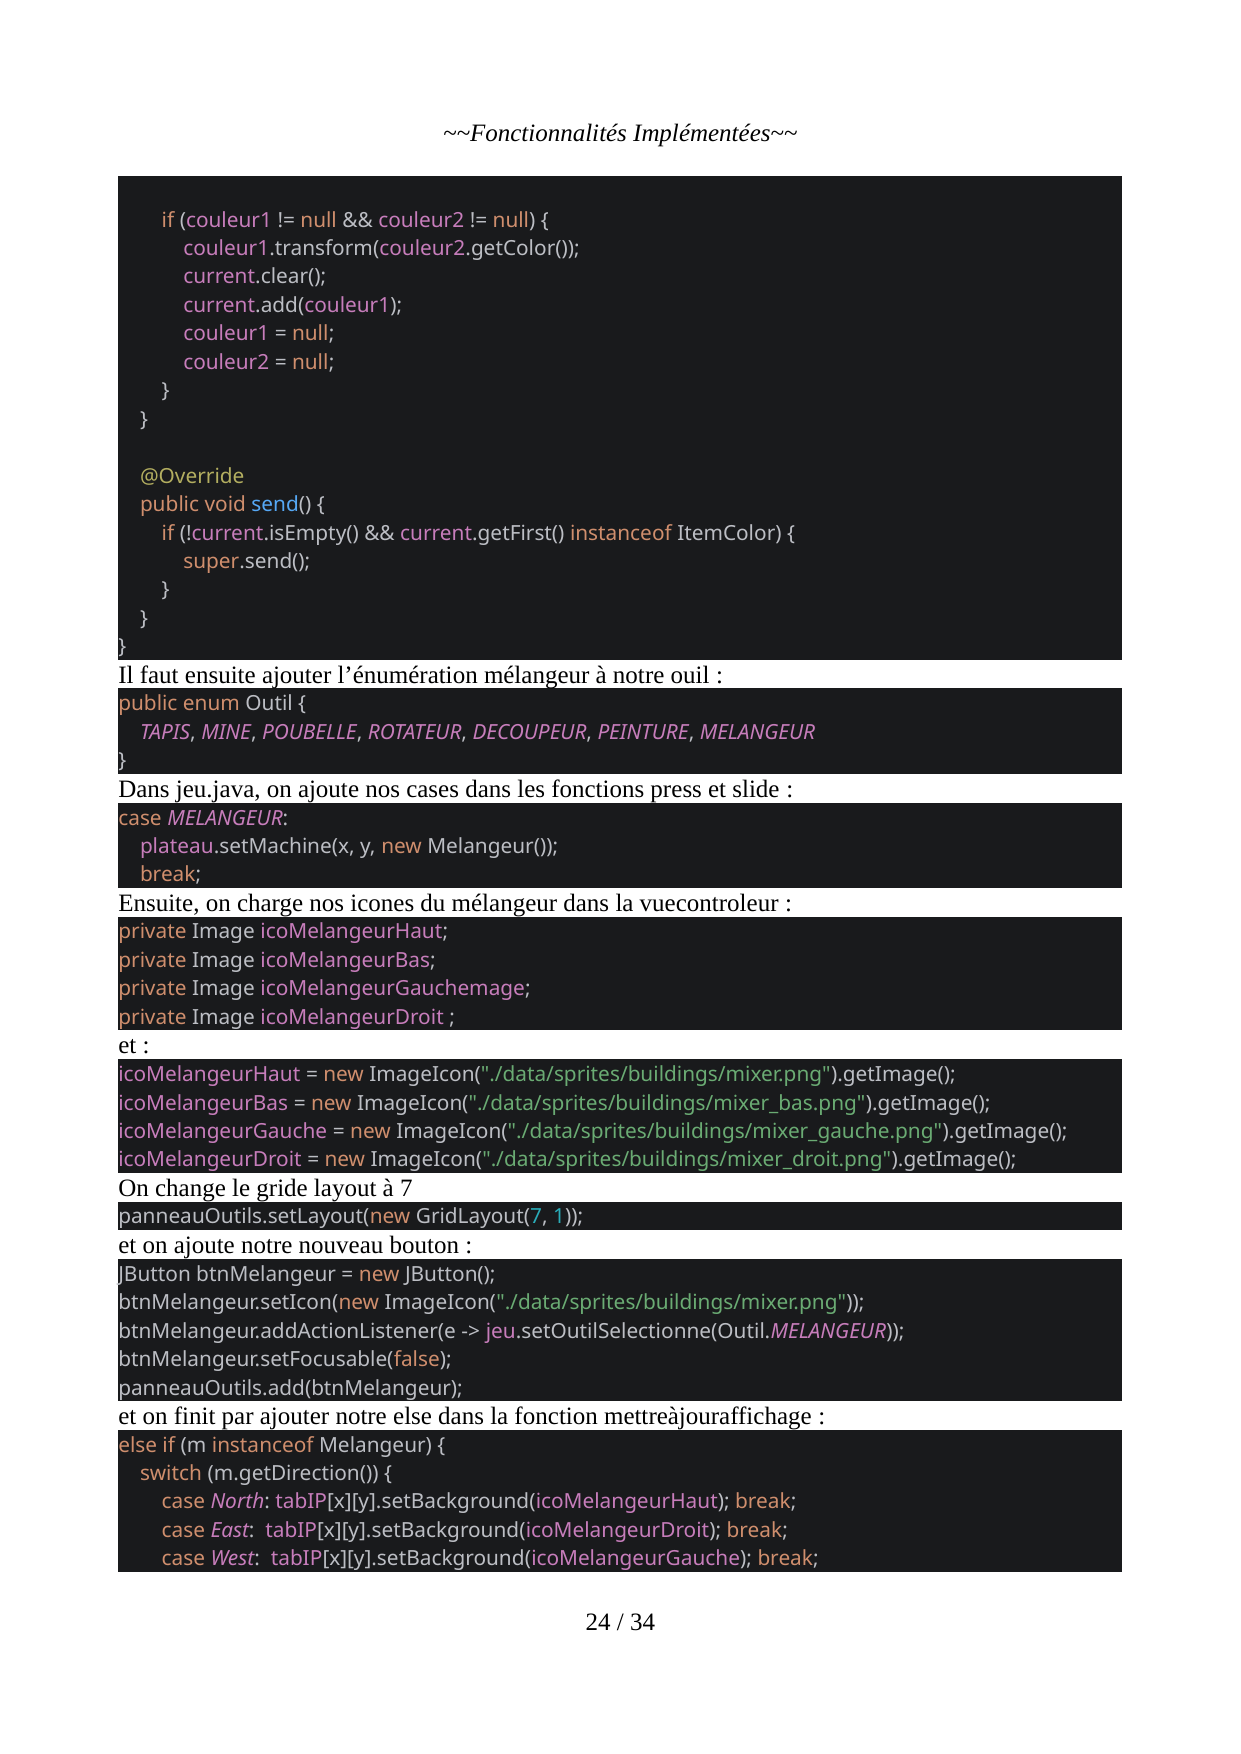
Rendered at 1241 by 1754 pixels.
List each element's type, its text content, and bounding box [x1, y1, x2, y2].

text icoMelangeurHaut = new ImageIcon("./data/sprites/buildings/mixer.png").getImage(); icoMelangeurBas = new ImageIcon("./data/sprites/buildings/mixer_bas.png").getImage(); icoMelangeurGauche = new ImageIcon("./data/sprites/buildings/mixer_gauche.png").getImage(); icoMelangeurDroit = new ImageIcon("./data/sprites/buildings/mixer_droit.png").getImage(); [118, 1059, 1122, 1173]
text panneauOutils.setLayout(new GridLayout(7, 1)); [118, 1202, 1122, 1230]
text Il faut ensuite ajouter l’énumération mélangeur à notre ouil : [118, 660, 1122, 688]
text JButton btnMelangeur = new JButton(); btnMelangeur.setIcon(new ImageIcon("./data/sprites/buildings/mixer.png")); btnMelangeur.addActionListener(e -> jeu.setOutilSelectionne(Outil.MELANGEUR)); btnMelangeur.setFocusable(false); panneauOutils.add(btnMelangeur); [118, 1259, 1122, 1401]
text public enum Outil { TAPIS, MINE, POUBELLE, ROTATEUR, DECOUPEUR, PEINTURE, MELANGEUR } [118, 688, 1122, 774]
text private Image icoMelangeurHaut; private Image icoMelangeurBas; private Image icoMelangeurGauchemage; private Image icoMelangeurDroit ; [118, 917, 1122, 1030]
text case MELANGEUR: plateau.setMachine(x, y, new Melangeur()); break; [118, 803, 1122, 888]
text et : [118, 1030, 1122, 1059]
text else if (m instanceof Melangeur) { switch (m.getDirection()) { case North: tabIP[x][y].setBackground(icoMelangeurHaut); break; case East: tabIP[x][y].setBackground(icoMelangeurDroit); break; case West: tabIP[x][y].setBackground(icoMelangeurGauche); break; [118, 1430, 1122, 1572]
text On change le gride layout à 7 [118, 1173, 1122, 1202]
text et on ajoute notre nouveau bouton : [118, 1230, 1122, 1259]
text Dans jeu.java, on ajoute nos cases dans les fonctions press et slide : [118, 774, 1122, 803]
text Ensuite, on charge nos icones du mélangeur dans la vuecontroleur : [118, 888, 1122, 917]
text et on finit par ajouter notre else dans la fonction mettreàjouraffichage : [118, 1401, 1122, 1430]
text if (couleur1 != null && couleur2 != null) { couleur1.transform(couleur2.getColor()); current.clear(); current.add(couleur1); couleur1 = null; couleur2 = null; } } @Override public void send() { if (!current.isEmpty() && current.getFirst() instanceof ItemColor) { super.send(); } } } [118, 176, 1122, 660]
